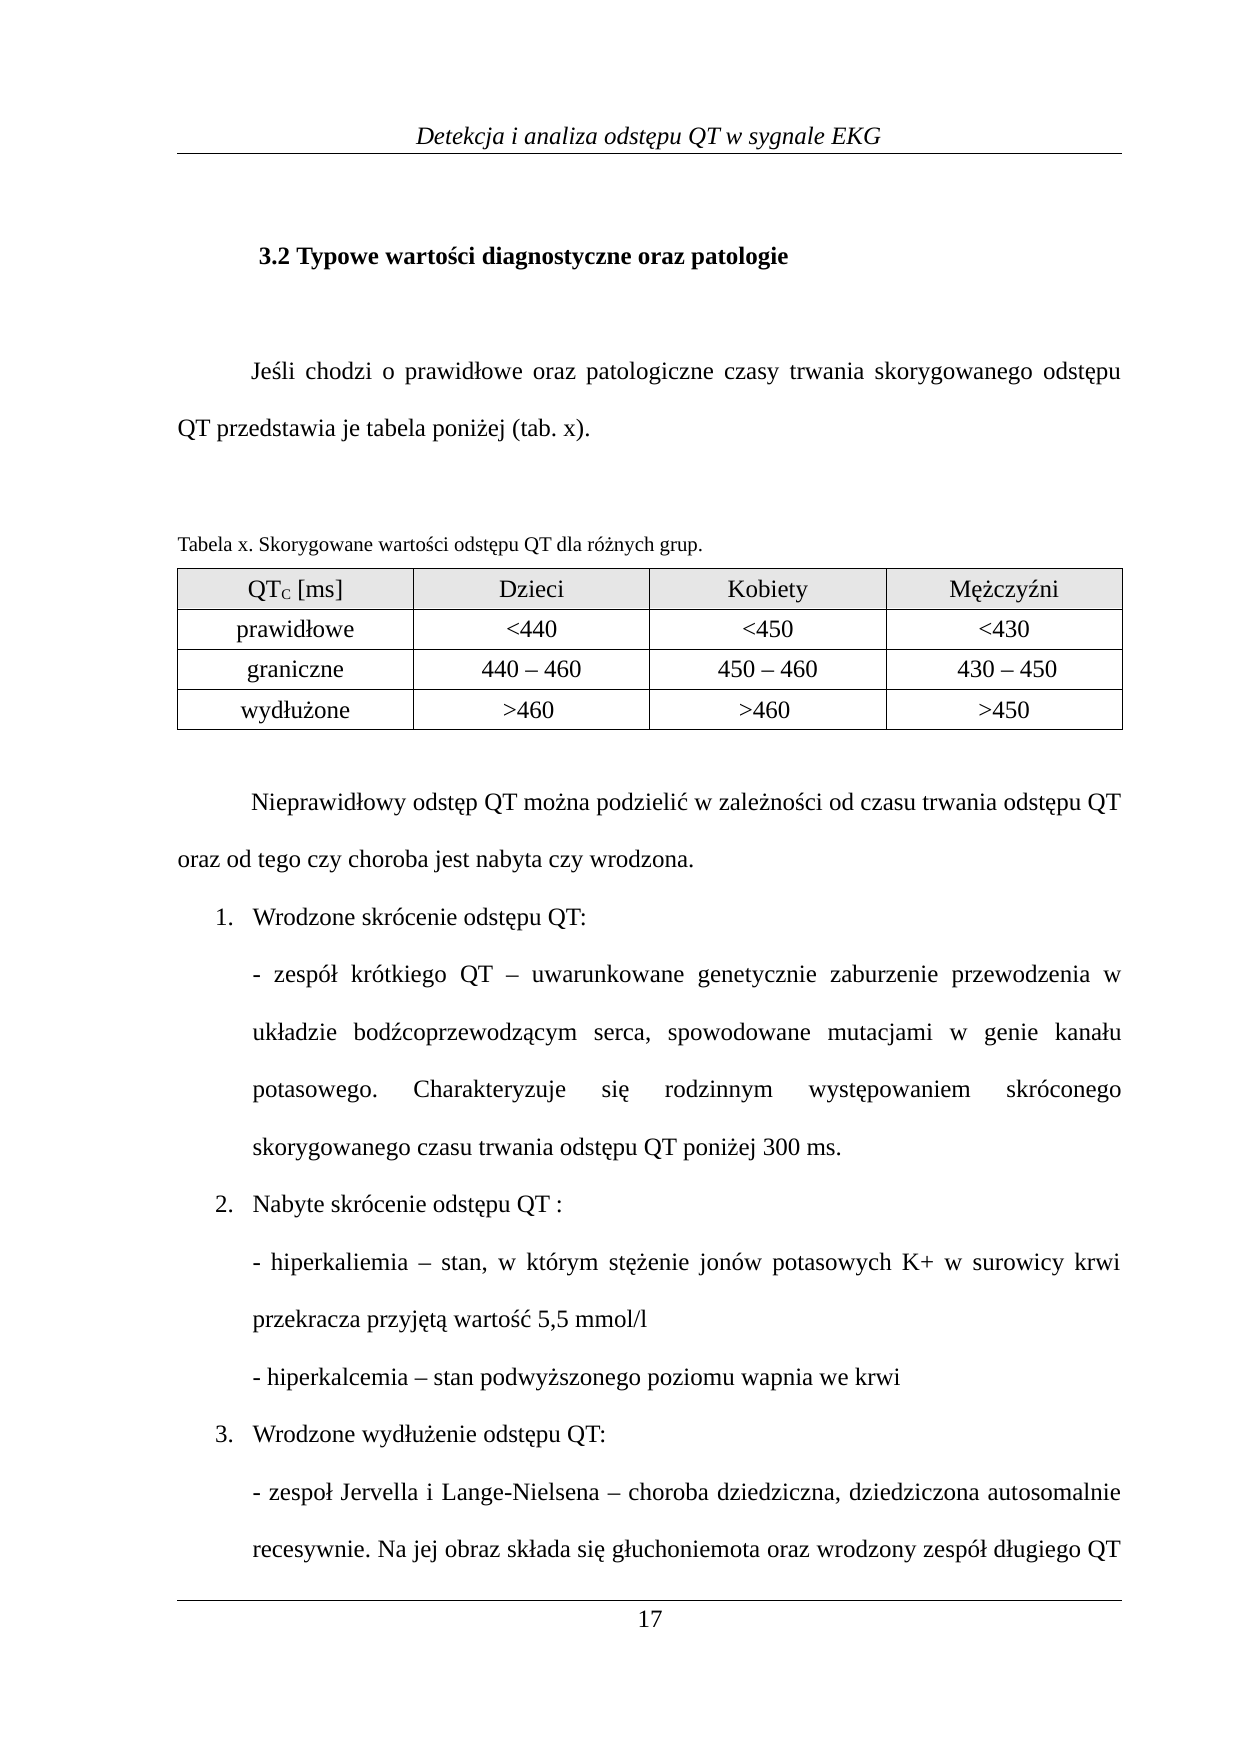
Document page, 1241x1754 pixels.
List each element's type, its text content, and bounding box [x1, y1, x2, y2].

table_cell 450 – 460 [650, 650, 886, 689]
list Typowe wartości diagnostyczne oraz patologie [252, 226, 1122, 269]
table_header Dzieci [414, 569, 649, 608]
table_header QTC [ms] [178, 569, 413, 608]
table_header Mężczyźni [887, 569, 1122, 608]
table_cell <430 [887, 610, 1122, 649]
table_cell >450 [887, 690, 1122, 729]
list Wrodzone skrócenie odstępu QT: [215, 888, 1122, 931]
table_cell wydłużone [178, 690, 413, 729]
table_cell prawidłowe [178, 610, 413, 649]
list - hiperkaliemia – stan, w którym stężenie jonów potasowych K+ w surowicy krwi przekracza przyjętą wartość 5,5 mmol/l [215, 1233, 1122, 1333]
table_cell <440 [414, 610, 649, 649]
list - zespół krótkiego QT – uwarunkowane genetycznie zaburzenie przewodzenia w układzie bodźcoprzewodzącym serca, spowodowane mutacjami w genie kanału potasowego. Charakteryzuje się rodzinnym występowaniem skróconego skorygowanego czasu trwania odstępu QT poniżej 300 ms. [215, 945, 1122, 1161]
table_cell graniczne [178, 650, 413, 689]
table_cell 440 – 460 [414, 650, 649, 689]
text Jeśli chodzi o prawidłowe oraz patologiczne czasy trwania skorygowanego odstępu QT przedstawia je tabela poniżej (tab. x). [177, 341, 1122, 442]
text Nieprawidłowy odstęp QT można podzielić w zależności od czasu trwania odstępu QT oraz od tego czy choroba jest nabyta czy wrodzona. [177, 773, 1122, 873]
table_cell 430 – 450 [887, 650, 1122, 689]
text Tabela x. Skorygowane wartości odstępu QT dla różnych grup. [177, 514, 1122, 556]
table_cell <450 [650, 610, 886, 649]
table_cell >460 [650, 690, 886, 729]
table_header Kobiety [650, 569, 886, 608]
table_cell >460 [414, 690, 649, 729]
list - hiperkalcemia – stan podwyższonego poziomu wapnia we krwi [215, 1348, 1122, 1391]
list Nabyte skrócenie odstępu QT : [215, 1175, 1122, 1218]
list Wrodzone wydłużenie odstępu QT: [215, 1405, 1122, 1448]
list - zespoł Jervella i Lange-Nielsena – choroba dziedziczna, dziedziczona autosomalnie recesywnie. Na jej obraz składa się głuchoniemota oraz wrodzony zespół długiego QT [215, 1463, 1122, 1563]
